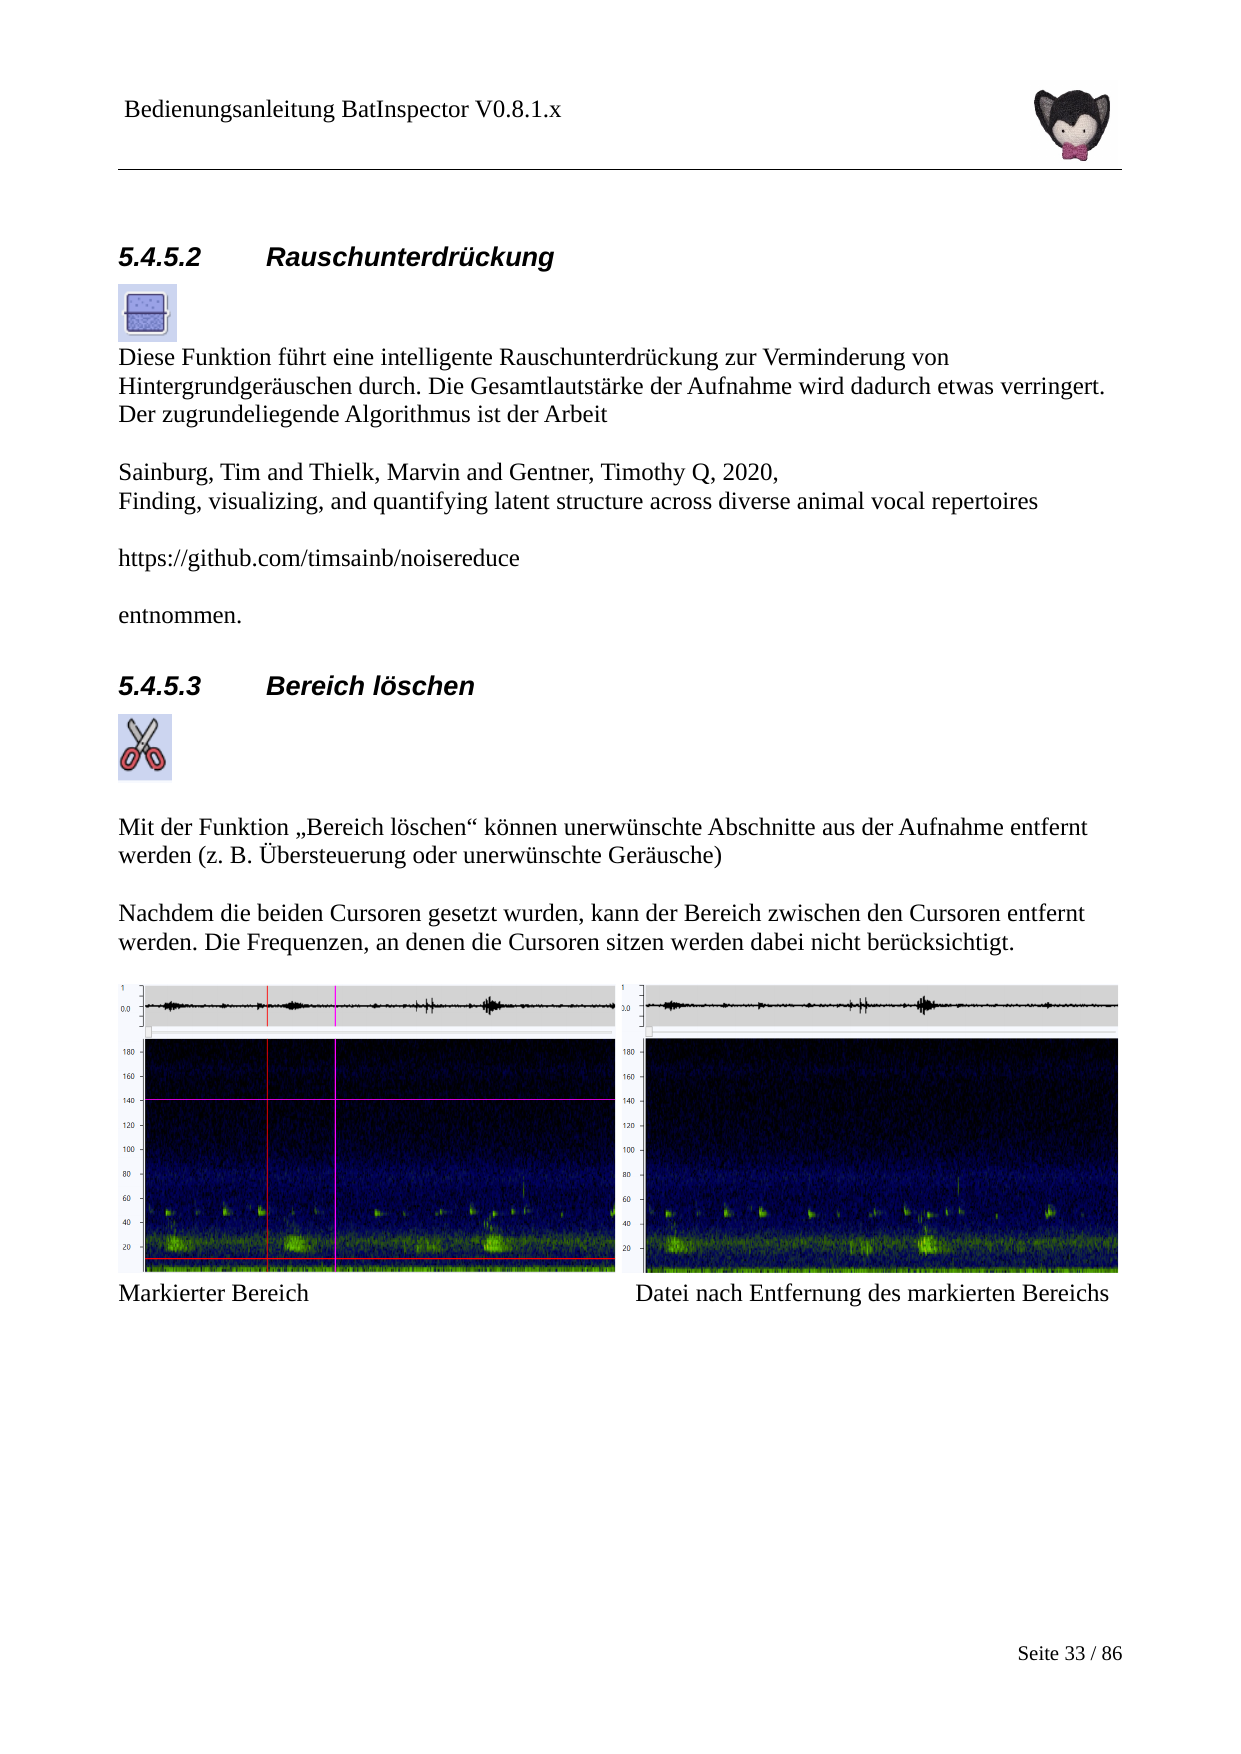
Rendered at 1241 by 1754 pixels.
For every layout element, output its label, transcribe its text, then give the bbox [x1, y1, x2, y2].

text Mit der Funktion „Bereich löschen“ können unerwünschte Abschnitte aus der Aufnahme entfernt werden (z. B. Übersteuerung oder unerwünschte Geräusche) [118, 812, 1122, 869]
subtitle Bereich löschen [118, 670, 1122, 702]
picture [621, 984, 1119, 1273]
text Finding, visualizing, and quantifying latent structure across diverse animal vocal repertoires [118, 486, 1122, 514]
text Nachdem die beiden Cursoren gesetzt wurden, kann der Bereich zwischen den Cursoren entfernt werden. Die Frequenzen, an denen die Cursoren sitzen werden dabei nicht berücksichtigt. [118, 898, 1122, 955]
picture [118, 284, 177, 342]
picture [118, 714, 172, 783]
text Sainburg, Tim and Thielk, Marvin and Gentner, Timothy Q, 2020, [118, 457, 1122, 486]
subtitle Rauschunterdrückung [118, 241, 1122, 272]
text Der zugrundeliegende Algorithmus ist der Arbeit [118, 399, 1122, 428]
text Diese Funktion führt eine intelligente Rauschunterdrückung zur Verminderung von Hintergrundgeräuschen durch. Die Gesamtlautstärke der Aufnahme wird dadurch etwas verringert. [118, 342, 1122, 399]
picture [1030, 80, 1119, 169]
picture [118, 984, 616, 1273]
text entnommen. [118, 600, 1122, 629]
text https://github.com/timsainb/noisereduce [118, 543, 1122, 572]
text Markierter Bereich Datei nach Entfernung des markierten Bereichs [118, 1278, 1122, 1306]
